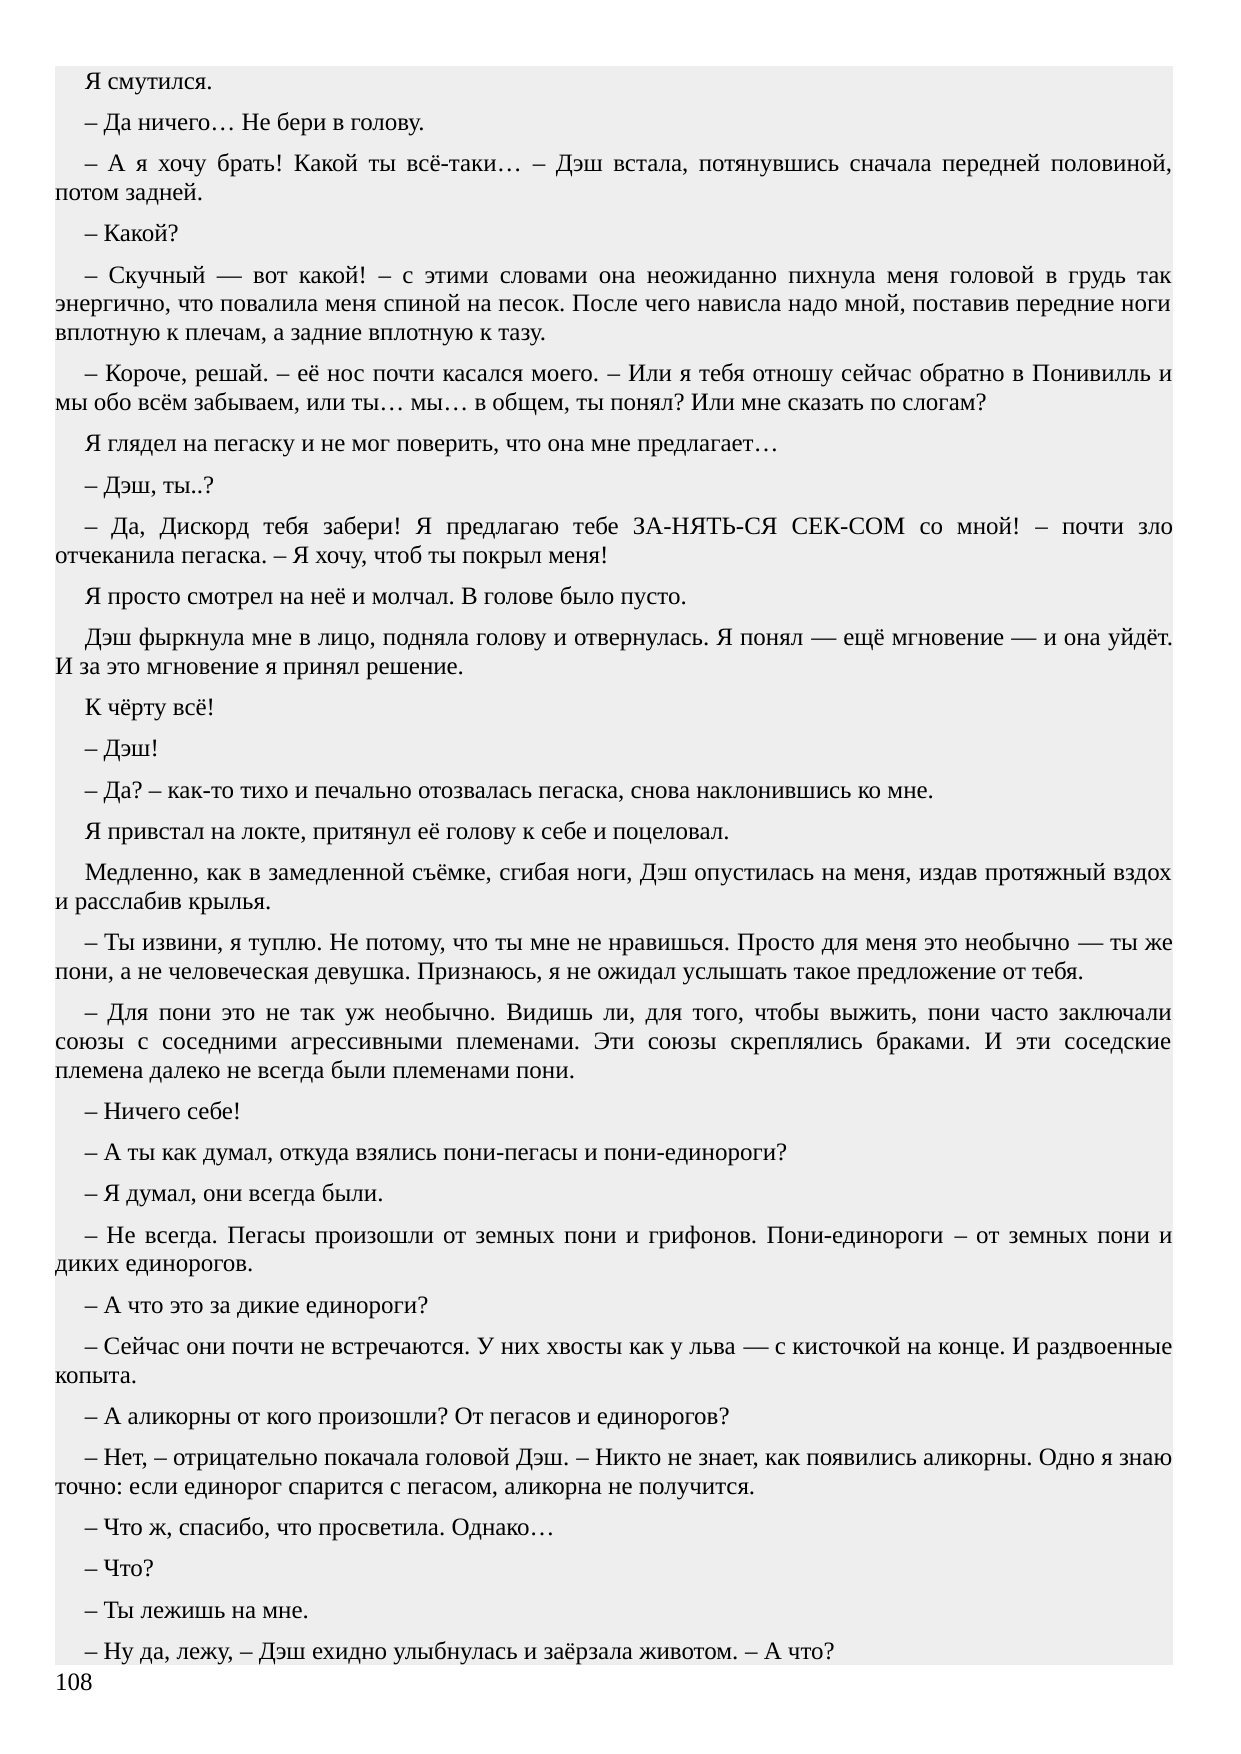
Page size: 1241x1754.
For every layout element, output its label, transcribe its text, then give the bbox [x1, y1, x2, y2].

text – Ну да, лежу, – Дэш ехидно улыбнулась и заёрзала животом. – А что? [55, 1636, 1173, 1665]
text – Сейчас они почти не встречаются. У них хвосты как у льва — с кисточкой на конце. И раздвоенные копыта. [55, 1331, 1173, 1388]
text – Да ничего… Не бери в голову. [55, 107, 1173, 136]
text – Что ж, спасибо, что просветила. Однако… [55, 1512, 1173, 1541]
text – Нет, – отрицательно покачала головой Дэш. – Никто не знает, как появились аликорны. Одно я знаю точно: если единорог спарится с пегасом, аликорна не получится. [55, 1442, 1173, 1500]
text Медленно, как в замедленной съёмке, сгибая ноги, Дэш опустилась на меня, издав протяжный вздох и расслабив крылья. [55, 857, 1173, 915]
text – А я хочу брать! Какой ты всё-таки… – Дэш встала, потянувшись сначала передней половиной, потом задней. [55, 148, 1173, 206]
text – Да, Дискорд тебя забери! Я предлагаю тебе ЗА-НЯТЬ-СЯ СЕК-СОМ со мной! – почти зло отчеканила пегаска. – Я хочу, чтоб ты покрыл меня! [55, 511, 1173, 568]
text – Для пони это не так уж необычно. Видишь ли, для того, чтобы выжить, пони часто заключали союзы с соседними агрессивными племенами. Эти союзы скреплялись браками. И эти соседские племена далеко не всегда были племенами пони. [55, 997, 1173, 1083]
text – Я думал, они всегда были. [55, 1178, 1173, 1207]
text – Ты лежишь на мне. [55, 1595, 1173, 1623]
text – Да? – как-то тихо и печально отозвалась пегаска, снова наклонившись ко мне. [55, 775, 1173, 803]
text – Дэш! [55, 733, 1173, 762]
text – Короче, решай. – её нос почти касался моего. – Или я тебя отношу сейчас обратно в Понивилль и мы обо всём забываем, или ты… мы… в общем, ты понял? Или мне сказать по слогам? [55, 358, 1173, 416]
text Дэш фыркнула мне в лицо, подняла голову и отвернулась. Я понял — ещё мгновение — и она уйдёт. И за это мгновение я принял решение. [55, 622, 1173, 680]
text Я просто смотрел на неё и молчал. В голове было пусто. [55, 581, 1173, 610]
text – А что это за дикие единороги? [55, 1290, 1173, 1318]
text – Скучный — вот какой! – с этими словами она неожиданно пихнула меня головой в грудь так энергично, что повалила меня спиной на песок. После чего нависла надо мной, поставив передние ноги вплотную к плечам, а задние вплотную к тазу. [55, 260, 1173, 346]
text – Какой? [55, 218, 1173, 247]
text К чёрту всё! [55, 692, 1173, 721]
text – Что? [55, 1553, 1173, 1582]
text – А ты как думал, откуда взялись пони-пегасы и пони-единороги? [55, 1137, 1173, 1166]
text – Не всегда. Пегасы произошли от земных пони и грифонов. Пони-единороги – от земных пони и диких единорогов. [55, 1220, 1173, 1277]
text Я привстал на локте, притянул её голову к себе и поцеловал. [55, 816, 1173, 845]
text Я глядел на пегаску и не мог поверить, что она мне предлагает… [55, 428, 1173, 457]
text – А аликорны от кого произошли? От пегасов и единорогов? [55, 1401, 1173, 1430]
text – Дэш, ты..? [55, 470, 1173, 498]
text – Ты извини, я туплю. Не потому, что ты мне не нравишься. Просто для меня это необычно — ты же пони, а не человеческая девушка. Признаюсь, я не ожидал услышать такое предложение от тебя. [55, 927, 1173, 985]
text Я смутился. [55, 66, 1173, 95]
text – Ничего себе! [55, 1096, 1173, 1125]
